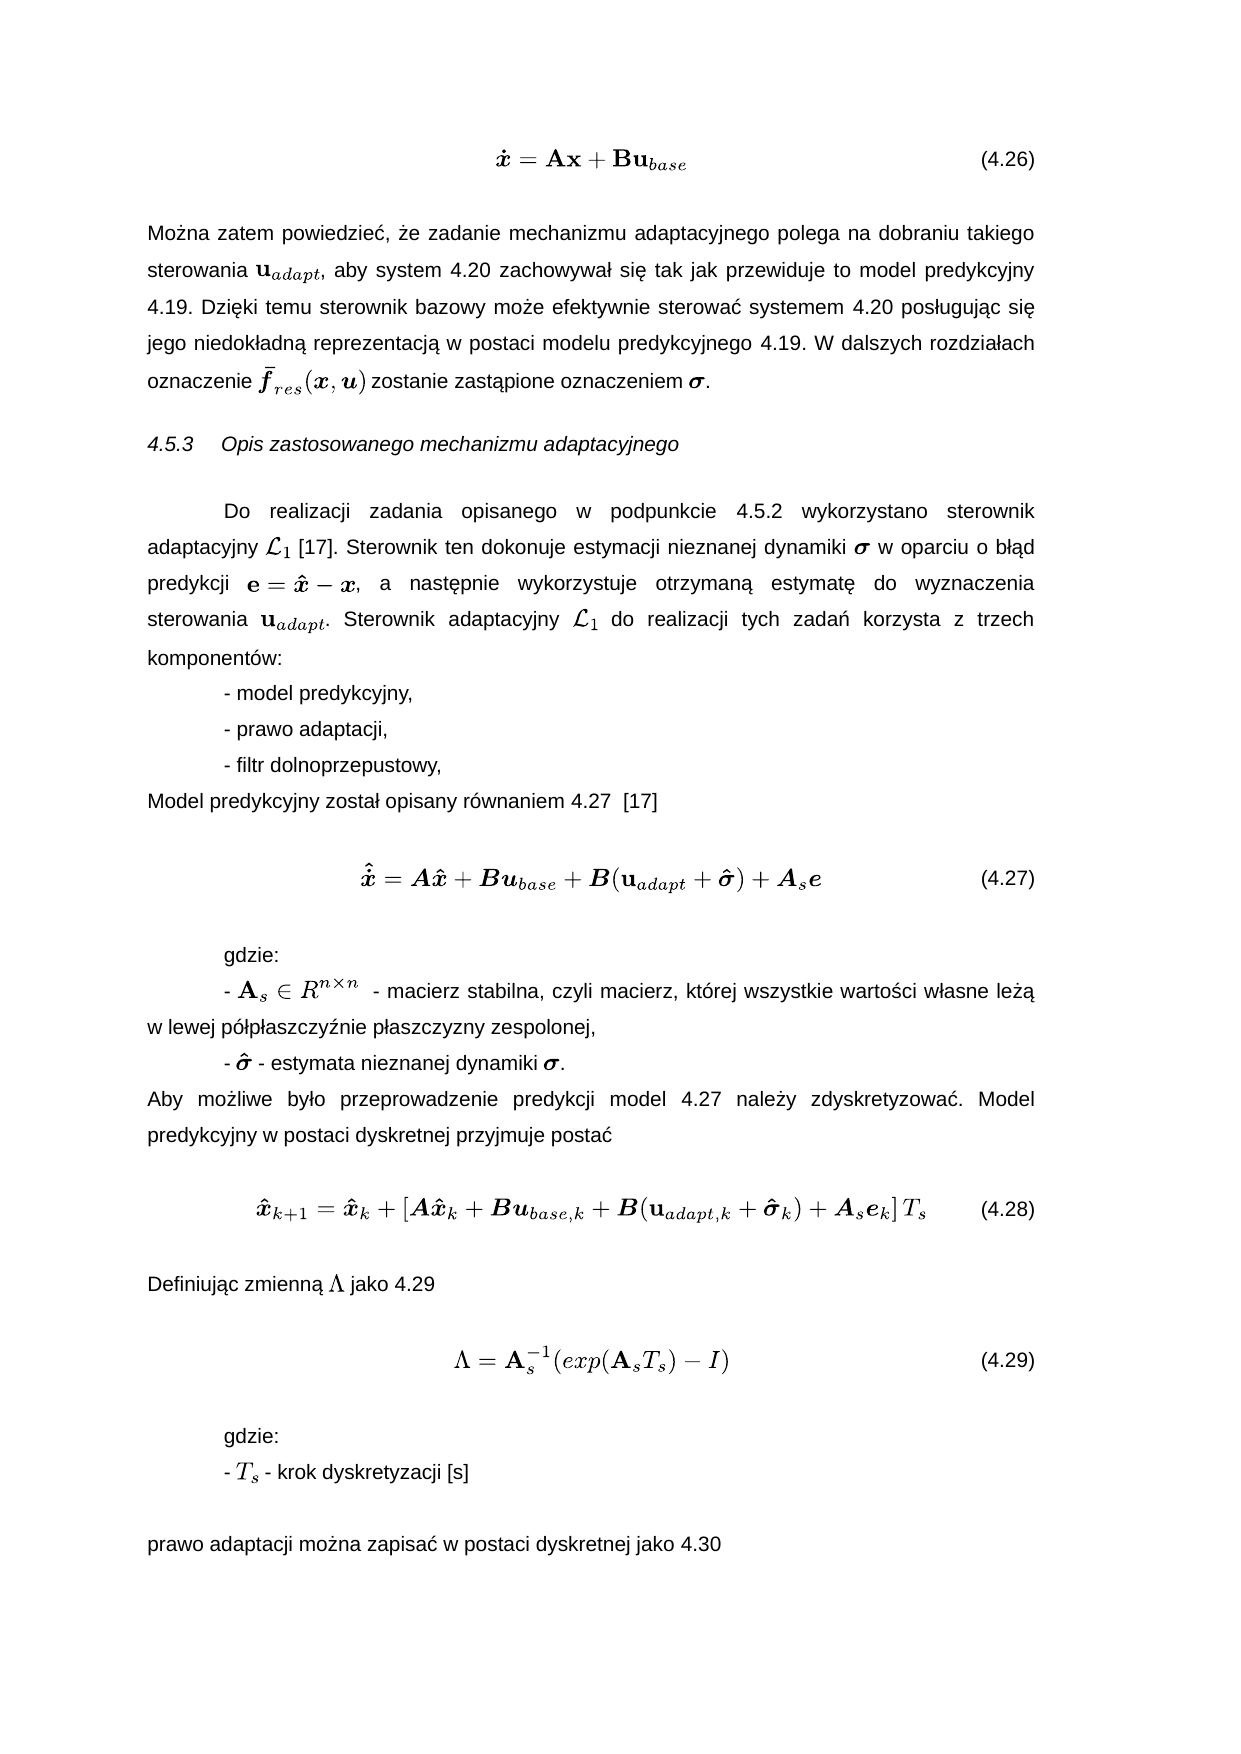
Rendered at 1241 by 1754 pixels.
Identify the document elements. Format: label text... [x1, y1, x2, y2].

text Definiując zmienną jako 4.29 [147, 1272, 1035, 1296]
text - - macierz stabilna, czyli macierz, której wszystkie wartości własne leżą w lewej półpłaszczyźnie płaszczyzny zespolonej, [147, 979, 1035, 1038]
text gdzie: [147, 1424, 1035, 1448]
text Aby możliwe było przeprowadzenie predykcji model 4.27 należy zdyskretyzować. Model predykcyjny w postaci dyskretnej przyjmuje postać [147, 1086, 1035, 1146]
subtitle Opis zastosowanego mechanizmu adaptacyjnego [147, 432, 1035, 456]
text - - krok dyskretyzacji [s] [147, 1460, 1035, 1484]
text prawo adaptacji można zapisać w postaci dyskretnej jako 4.30 [147, 1532, 1035, 1556]
text (4.29) [724, 1346, 1035, 1374]
text - prawo adaptacji, [147, 717, 1035, 741]
text - filtr dolnoprzepustowy, [147, 753, 1035, 777]
text (4.26) [147, 147, 1035, 171]
text [147, 1196, 569, 1223]
text - - estymata nieznanej dynamiki . [147, 1051, 1035, 1074]
text (4.27) [370, 862, 1035, 893]
text [147, 1346, 527, 1374]
text Model predykcyjny został opisany równaniem 4.27 [17] [147, 789, 1035, 813]
text gdzie: [147, 943, 1035, 967]
text - model predykcyjny, [147, 681, 1035, 705]
text Można zatem powiedzieć, że zadanie mechanizmu adaptacyjnego polega na dobraniu takiego sterowania , aby system 4.20 zachowywał się tak jak przewiduje to model predykcyjny 4.19. Dzięki temu sterownik bazowy może efektywnie sterować systemem 4.20 posługując się jego niedokładną reprezentacją w postaci modelu predykcyjnego 4.19. W dalszych rozdziałach oznaczenie zostanie zastąpione oznaczeniem . [147, 220, 1035, 394]
text (4.28) [718, 1196, 1035, 1223]
text Do realizacji zadania opisanego w podpunkcie 4.5.2 wykorzystano sterownik adaptacyjny [17]. Sterownik ten dokonuje estymacji nieznanej dynamiki w oparciu o błąd predykcji , a następnie wykorzystuje otrzymaną estymatę do wyznaczenia sterowania . Sterownik adaptacyjny do realizacji tych zadań korzysta z trzech komponentów: [147, 499, 1035, 669]
text [147, 862, 618, 893]
